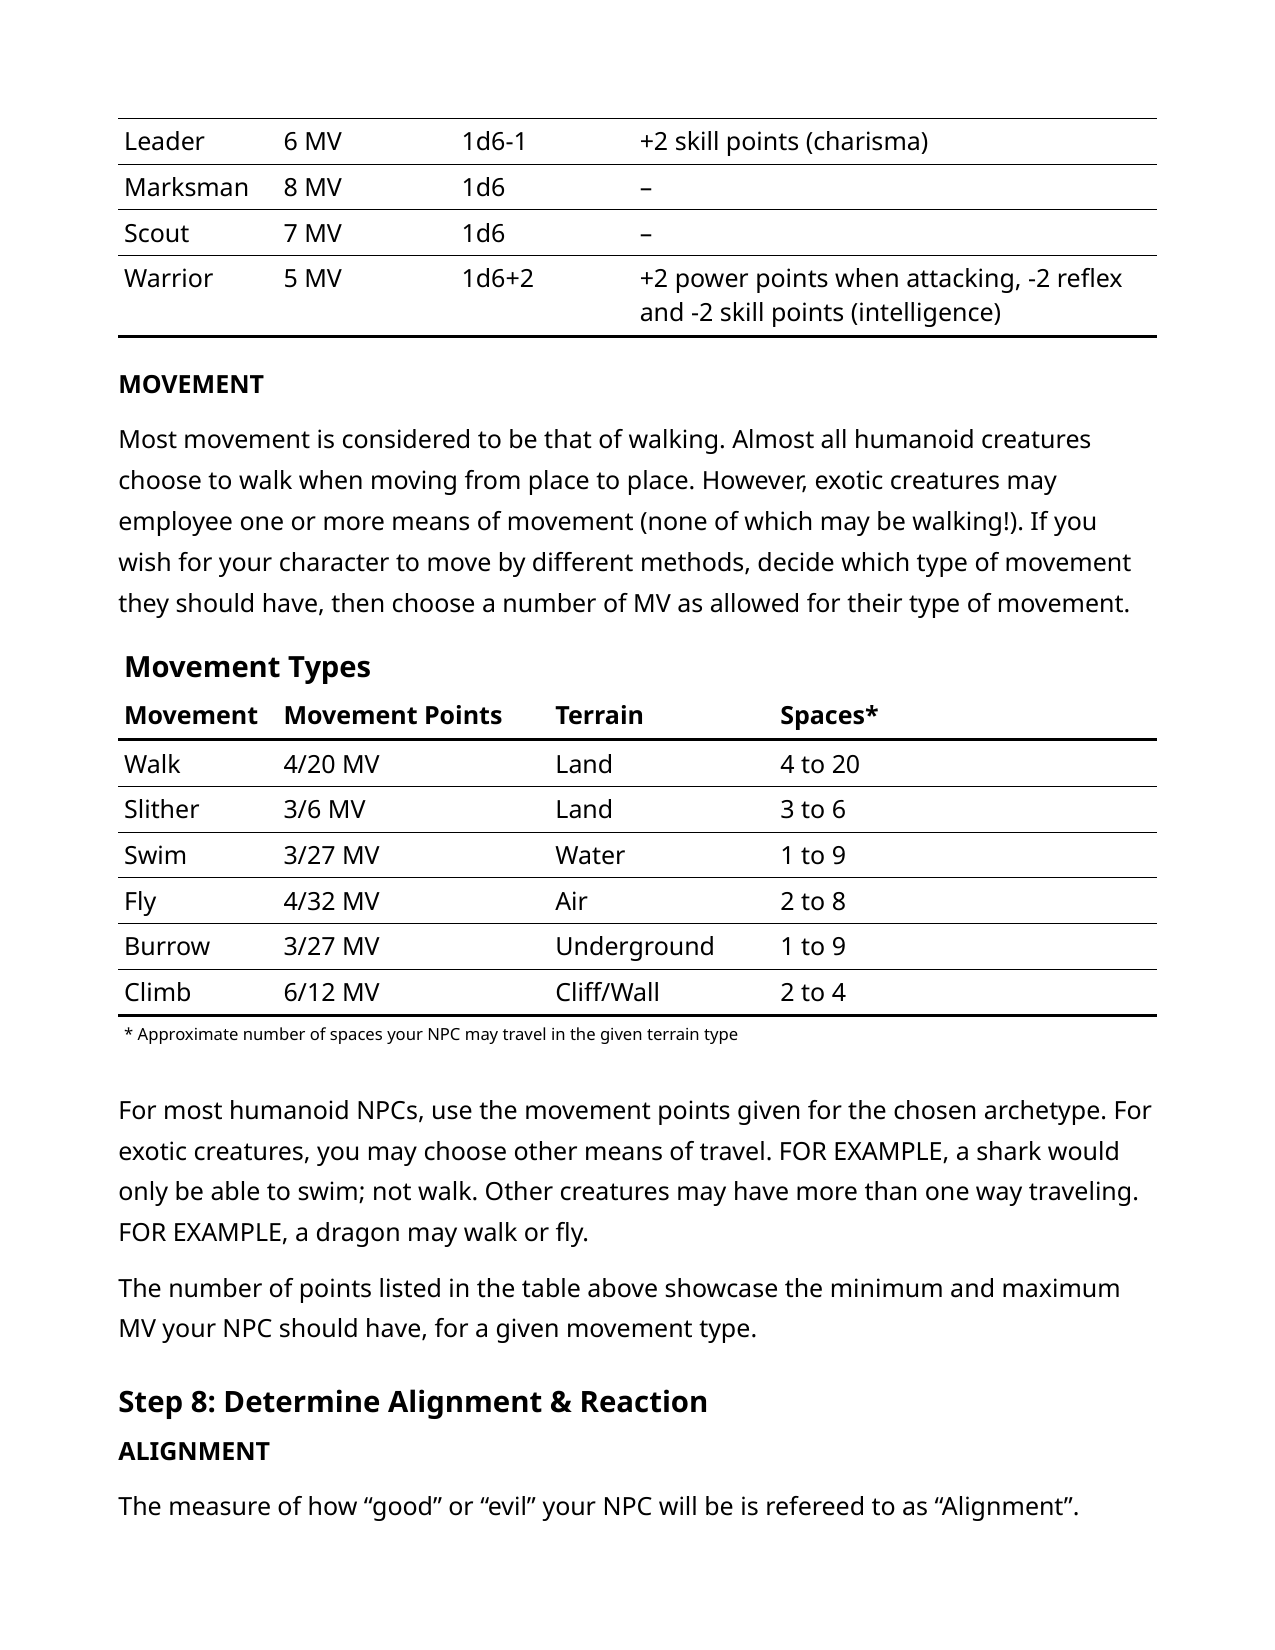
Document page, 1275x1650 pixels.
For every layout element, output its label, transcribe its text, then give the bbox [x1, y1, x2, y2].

table_cell Water [549, 833, 774, 877]
table_cell 1 to 9 [774, 833, 1157, 877]
subtitle Step 8: Determine Alignment & Reaction [118, 1381, 1157, 1421]
table_cell 4/20 MV [278, 741, 549, 786]
table_cell 6 MV [278, 119, 456, 164]
table_cell – [634, 210, 1157, 255]
table_cell Movement Points [278, 692, 549, 737]
table_header Movement Types [118, 641, 1157, 692]
text Most movement is considered to be that of walking. Almost all humanoid creatures choose to walk when moving from place to place. However, exotic creatures may employee one or more means of movement (none of which may be walking!). If you wish for your character to move by different methods, decide which type of movement they should have, then choose a number of MV as allowed for their type of movement. [118, 422, 1157, 619]
table_cell Land [549, 787, 774, 832]
table_cell 2 to 4 [774, 970, 1157, 1014]
table_cell +2 skill points (charisma) [634, 119, 1157, 164]
table_cell 4 to 20 [774, 741, 1157, 786]
table_cell Air [549, 878, 774, 923]
table_cell 3/6 MV [278, 787, 549, 832]
table_cell Spaces* [774, 692, 1157, 737]
table_cell 3 to 6 [774, 787, 1157, 832]
table_cell 4/32 MV [278, 878, 549, 923]
table_cell 5 MV [278, 256, 456, 335]
table_cell 7 MV [278, 210, 456, 255]
text The measure of how “good” or “evil” your NPC will be is refereed to as “Alignment”. [118, 1489, 1157, 1523]
table_cell 6/12 MV [278, 970, 549, 1014]
table_cell * Approximate number of spaces your NPC may travel in the given terrain type [118, 1017, 1157, 1051]
table_cell 8 MV [278, 165, 456, 209]
table_cell Warrior [118, 256, 277, 335]
table_cell Cliff/Wall [549, 970, 774, 1014]
table_cell Slither [118, 787, 277, 832]
table_cell Movement [118, 692, 277, 737]
text For most humanoid NPCs, use the movement points given for the chosen archetype. For exotic creatures, you may choose other means of travel. FOR EXAMPLE, a shark would only be able to swim; not walk. Other creatures may have more than one way traveling. FOR EXAMPLE, a dragon may walk or fly. [118, 1051, 1157, 1249]
text MOVEMENT [118, 367, 1157, 401]
table_cell 1d6 [456, 210, 634, 255]
table_cell Leader [118, 119, 277, 164]
text The number of points listed in the table above showcase the minimum and maximum MV your NPC should have, for a given movement type. [118, 1270, 1157, 1345]
table_cell – [634, 165, 1157, 209]
text ALIGNMENT [118, 1433, 1157, 1468]
table_cell 1d6-1 [456, 119, 634, 164]
table_cell Marksman [118, 165, 277, 209]
table_cell Burrow [118, 924, 277, 968]
table_cell 3/27 MV [278, 833, 549, 877]
table_cell Swim [118, 833, 277, 877]
table_cell 1d6 [456, 165, 634, 209]
table_cell Walk [118, 741, 277, 786]
table_cell Climb [118, 970, 277, 1014]
table_cell 1d6+2 [456, 256, 634, 335]
table_cell 1 to 9 [774, 924, 1157, 968]
table_cell 3/27 MV [278, 924, 549, 968]
table_cell Land [549, 741, 774, 786]
table_cell +2 power points when attacking, -2 reflex and -2 skill points (intelligence) [634, 256, 1157, 335]
table_cell 2 to 8 [774, 878, 1157, 923]
table_cell Scout [118, 210, 277, 255]
table_cell Fly [118, 878, 277, 923]
table_cell Underground [549, 924, 774, 968]
table_cell Terrain [549, 692, 774, 737]
